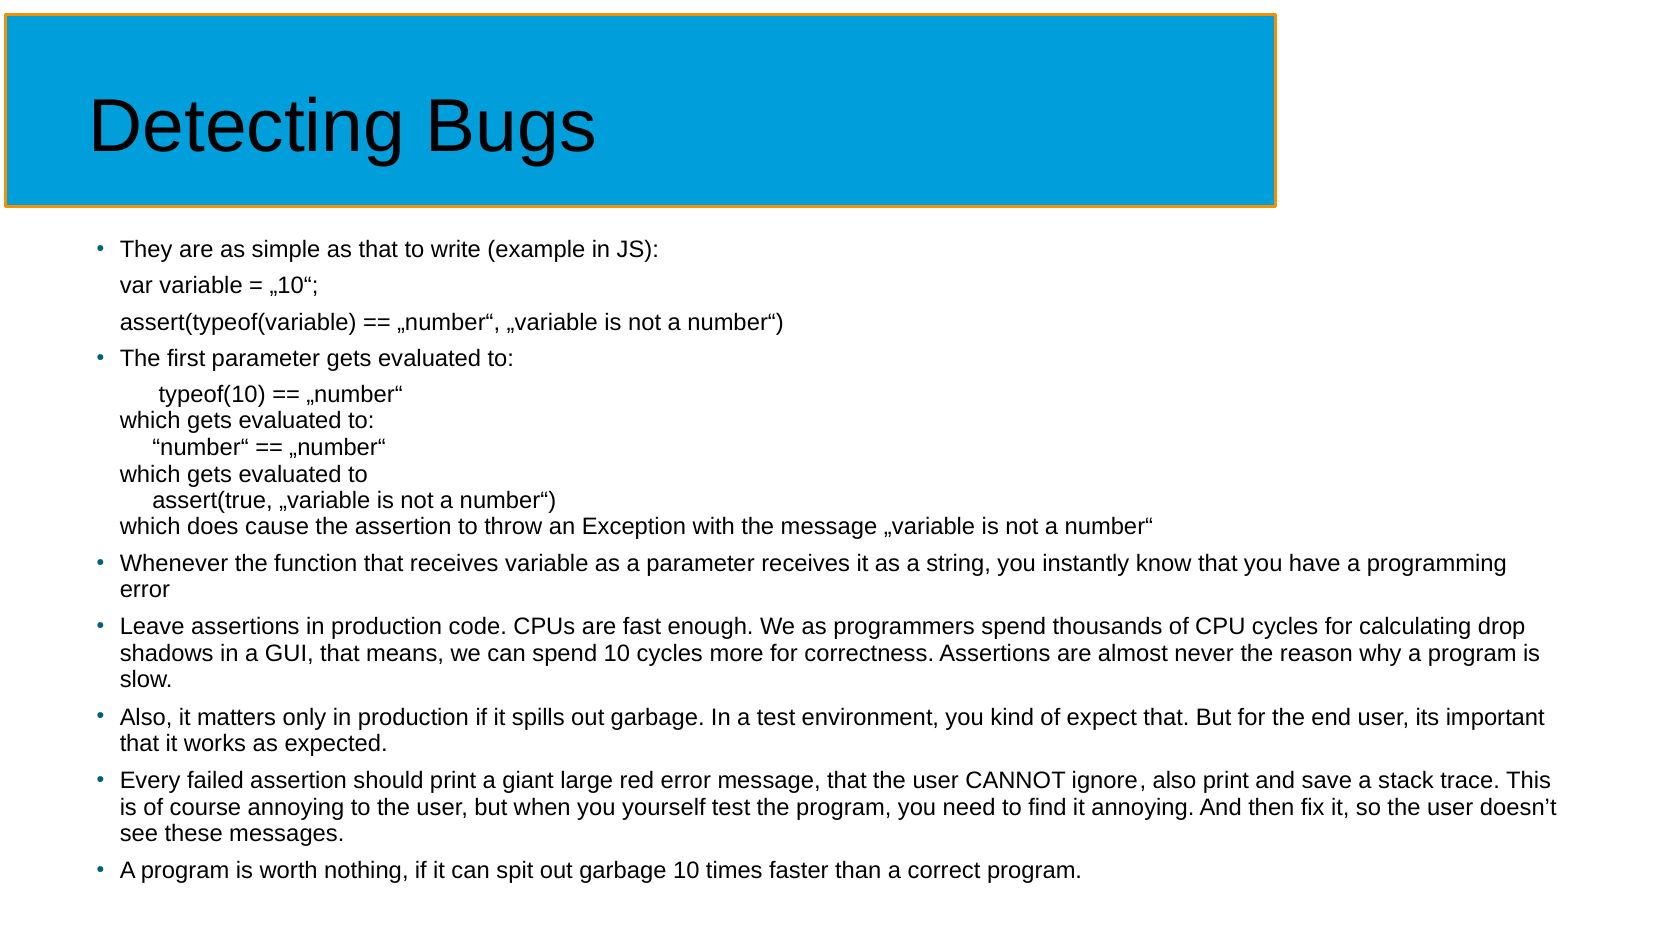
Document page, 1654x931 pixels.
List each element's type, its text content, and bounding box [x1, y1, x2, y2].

list They are as simple as that to write (example in JS): var variable = „10“; assert(typeof(variable) == „number“, „variable is not a number“) The first parameter gets evaluated to: typeof(10) == „number“ which gets evaluated to: “number“ == „number“ which gets evaluated to assert(true, „variable is not a number“) which does cause the assertion to throw an Exception with the message „variable is not a number“ Whenever the function that receives variable as a parameter receives it as a string, you instantly know that you have a programming error Leave assertions in production code. CPUs are fast enough. We as programmers spend thousands of CPU cycles for calculating drop shadows in a GUI, that means, we can spend 10 cycles more for correctness. Assertions are almost never the reason why a program is slow. Also, it matters only in production if it spills out garbage. In a test environment, you kind of expect that. But for the end user, its important that it works as expected. Every failed assertion should print a giant large red error message, that the user CANNOT ignore, also print and save a stack trace. This is of course annoying to the user, but when you yourself test the program, you need to find it annoying. And then fix it, so the user doesn’t see these messages. A program is worth nothing, if it can spit out garbage 10 times faster than a correct program. [88, 236, 1565, 901]
title Detecting Bugs [88, 44, 1565, 207]
